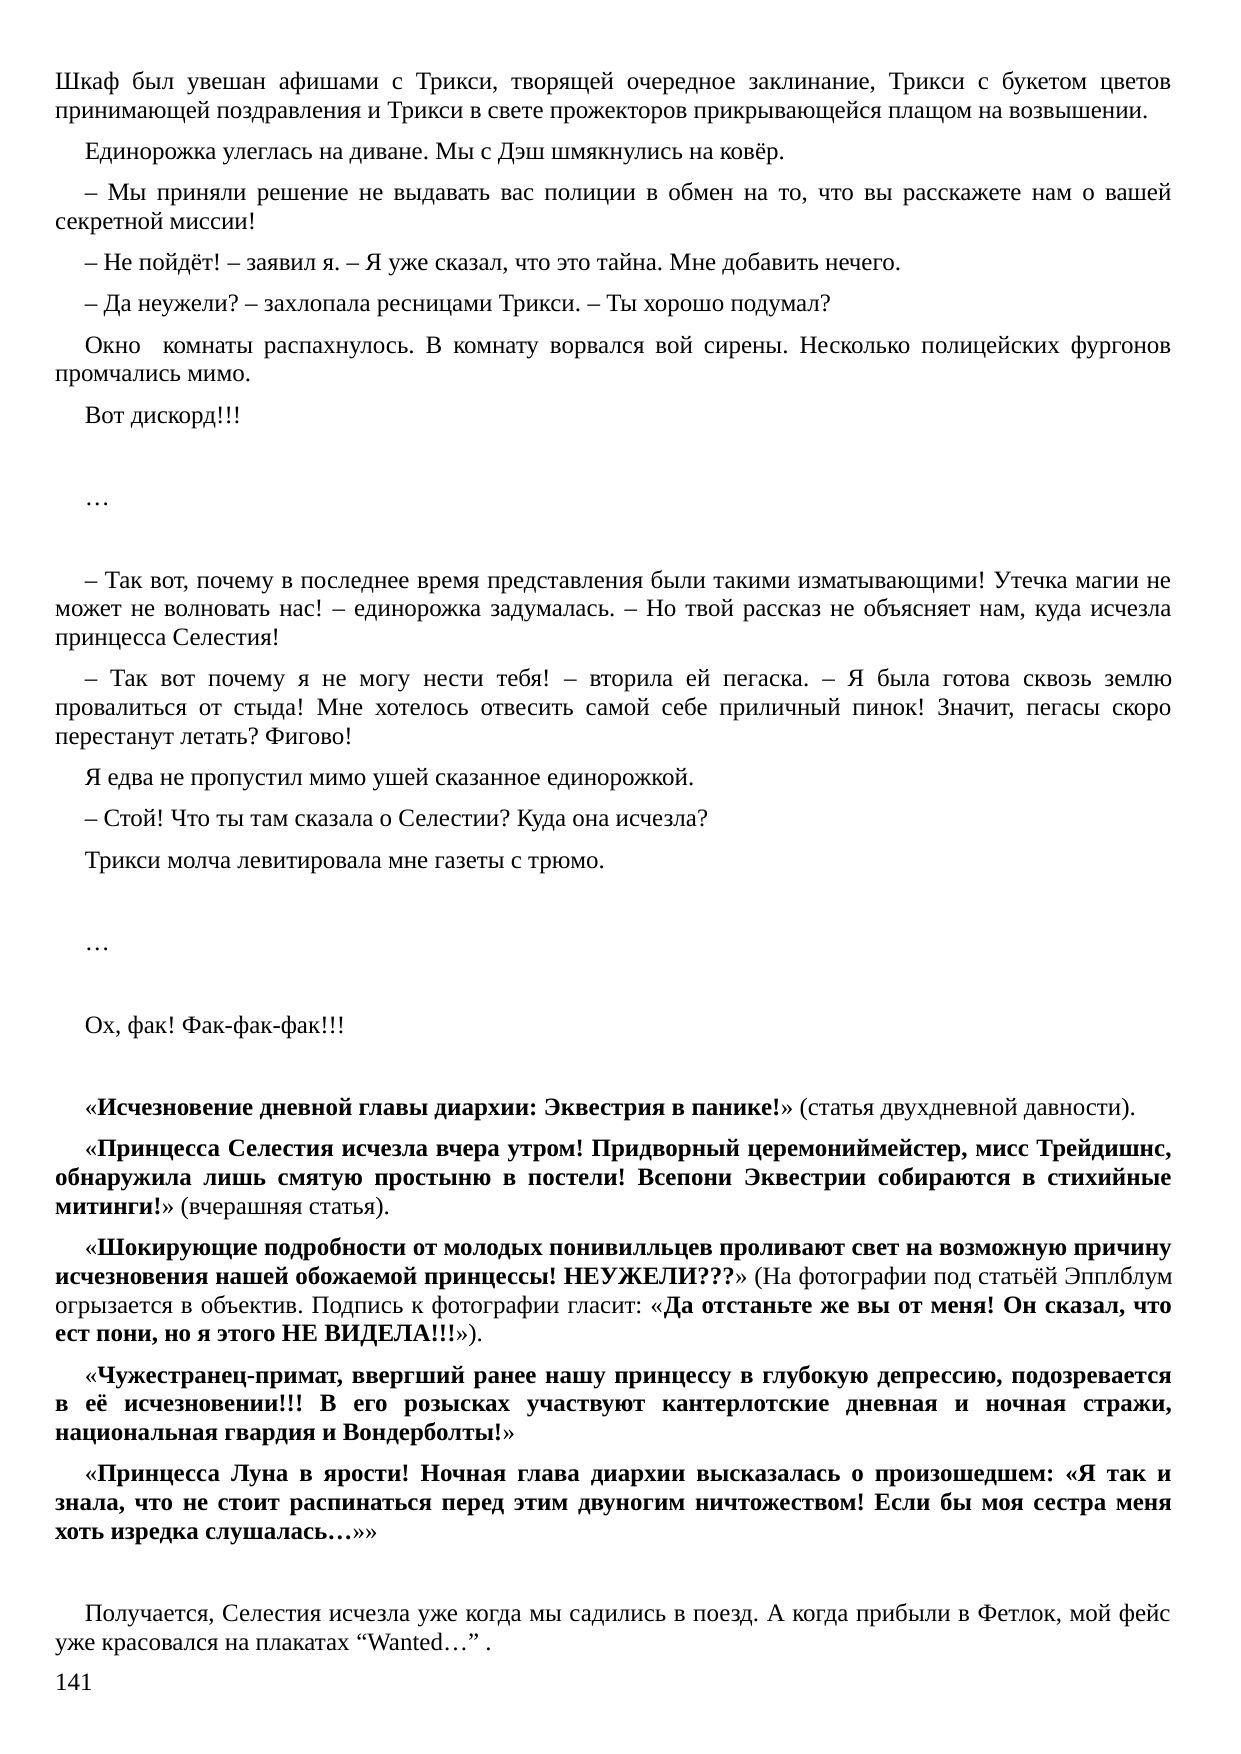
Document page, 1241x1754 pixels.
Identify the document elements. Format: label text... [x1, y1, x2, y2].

text – Стой! Что ты там сказала о Селестии? Куда она исчезла? [55, 803, 1173, 832]
text «Принцесса Луна в ярости! Ночная глава диархии высказалась о произошедшем: «Я так и знала, что не стоит распинаться перед этим двуногим ничтожеством! Если бы моя сестра меня хоть изредка слушалась…»» [55, 1458, 1173, 1545]
text Получается, Селестия исчезла уже когда мы садились в поезд. А когда прибыли в Фетлок, мой фейс уже красовался на плакатах “Wanted…” . [55, 1598, 1173, 1656]
text Окно комнаты распахнулось. В комнату ворвался вой сирены. Несколько полицейских фургонов промчались мимо. [55, 330, 1173, 387]
text – Не пойдёт! – заявил я. – Я уже сказал, что это тайна. Мне добавить нечего. [55, 247, 1173, 276]
text Ох, фак! Фак-фак-фак!!! [55, 1010, 1173, 1038]
text … [55, 927, 1173, 956]
text – Мы приняли решение не выдавать вас полиции в обмен на то, что вы расскажете нам о вашей секретной миссии! [55, 177, 1173, 235]
text «Исчезновение дневной главы диархии: Эквестрия в панике!» (статья двухдневной давности). [55, 1092, 1173, 1121]
text «Принцесса Селестия исчезла вчера утром! Придворный церемониймейстер, мисс Трейдишнс, обнаружила лишь смятую простыню в постели! Всепони Эквестрии собираются в стихийные митинги!» (вчерашняя статья). [55, 1133, 1173, 1220]
text Я едва не пропустил мимо ушей сказанное единорожкой. [55, 762, 1173, 791]
text «Чужестранец-примат, ввергший ранее нашу принцессу в глубокую депрессию, подозревается в её исчезновении!!! В его розысках участвуют кантерлотские дневная и ночная стражи, национальная гвардия и Вондерболты!» [55, 1360, 1173, 1446]
text – Да неужели? – захлопала ресницами Трикси. – Ты хорошо подумал? [55, 288, 1173, 317]
text … [55, 482, 1173, 511]
text Шкаф был увешан афишами с Трикси, творящей очередное заклинание, Трикси с букетом цветов принимающей поздравления и Трикси в свете прожекторов прикрывающейся плащом на возвышении. [55, 66, 1173, 123]
text «Шокирующие подробности от молодых понивилльцев проливают свет на возможную причину исчезновения нашей обожаемой принцессы! НЕУЖЕЛИ???» (На фотографии под статьёй Эпплблум огрызается в объектив. Подпись к фотографии гласит: «Да отстаньте же вы от меня! Он сказал, что ест пони, но я этого НЕ ВИДЕЛА!!!»). [55, 1232, 1173, 1347]
text – Так вот, почему в последнее время представления были такими изматывающими! Утечка магии не может не волновать нас! – единорожка задумалась. – Но твой рассказ не объясняет нам, куда исчезла принцесса Селестия! [55, 565, 1173, 651]
text – Так вот почему я не могу нести тебя! – вторила ей пегаска. – Я была готова сквозь землю провалиться от стыда! Мне хотелось отвесить самой себе приличный пинок! Значит, пегасы скоро перестанут летать? Фигово! [55, 663, 1173, 750]
text Трикси молча левитировала мне газеты с трюмо. [55, 845, 1173, 873]
text Вот дискорд!!! [55, 400, 1173, 428]
text Единорожка улеглась на диване. Мы с Дэш шмякнулись на ковёр. [55, 136, 1173, 165]
